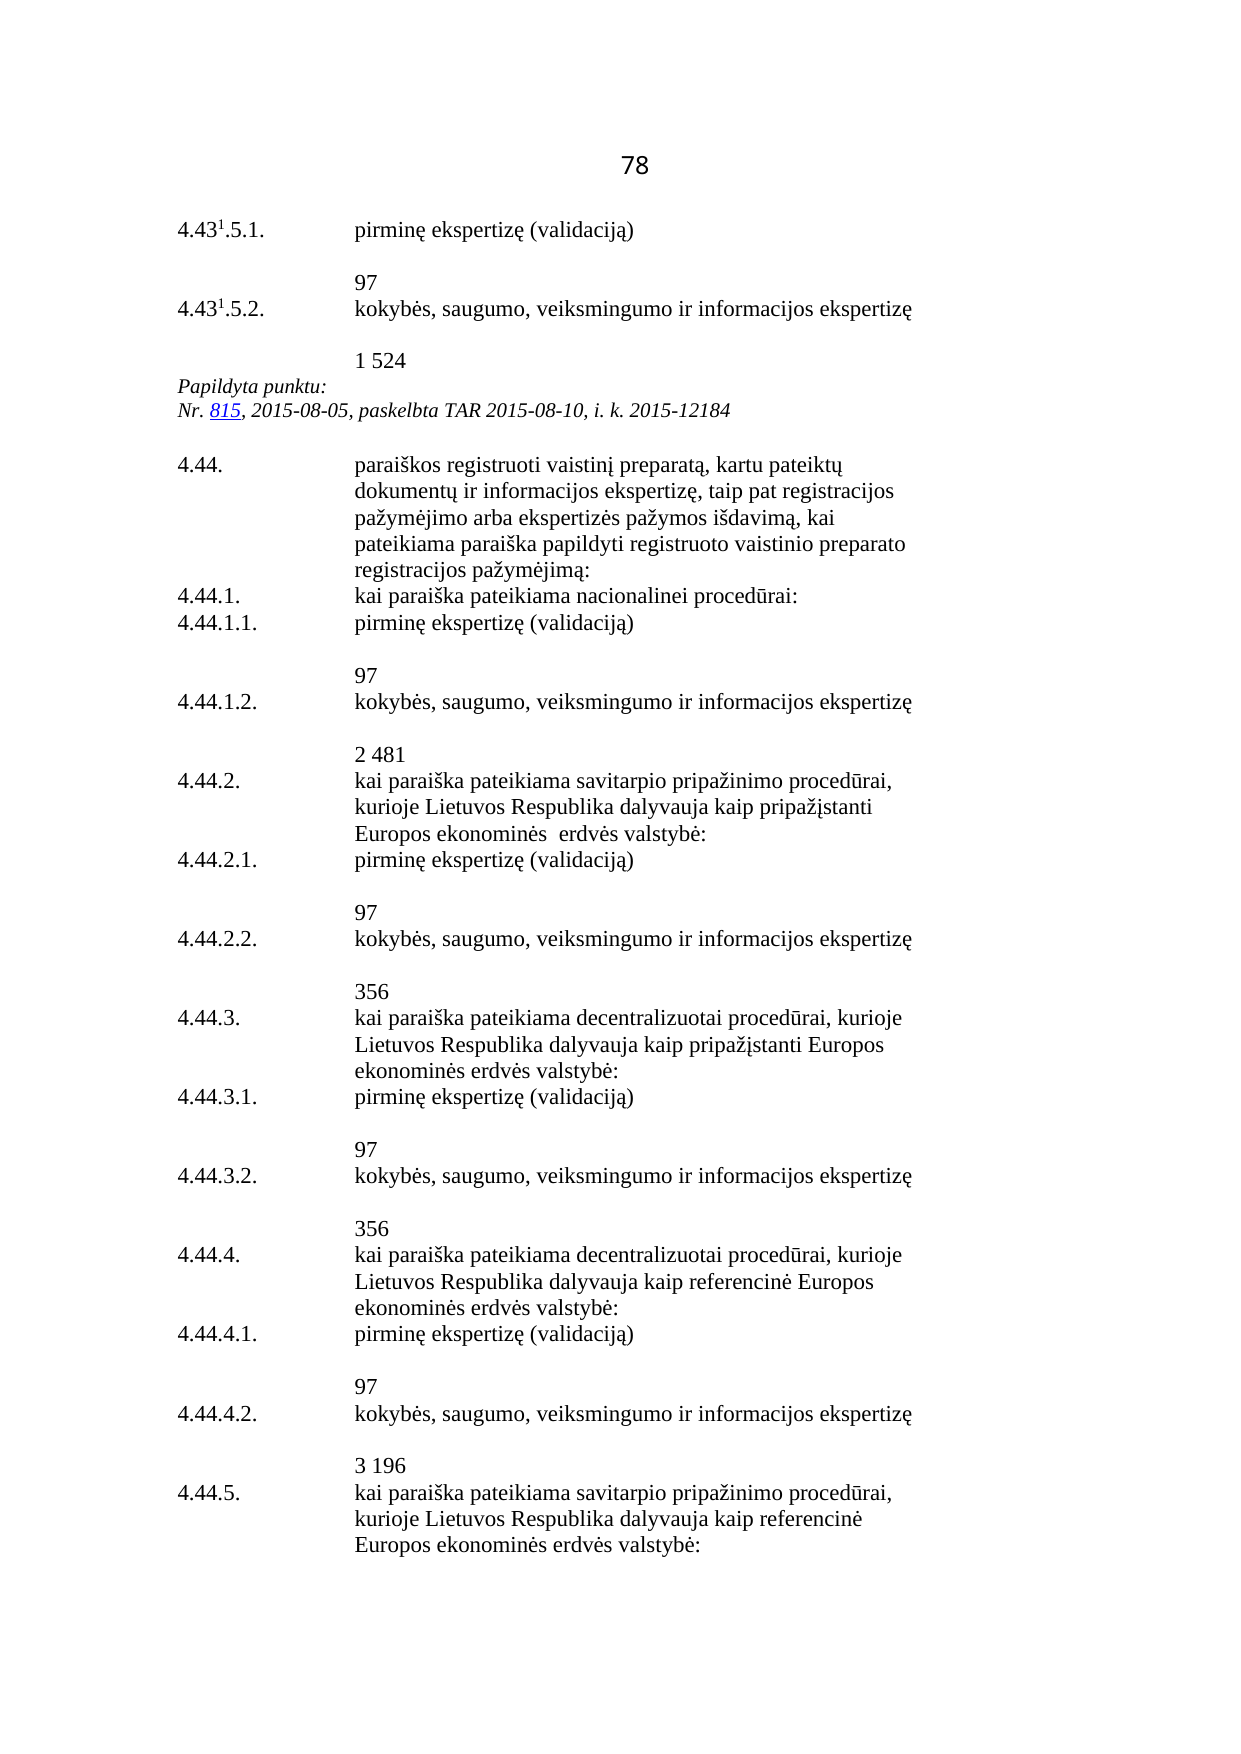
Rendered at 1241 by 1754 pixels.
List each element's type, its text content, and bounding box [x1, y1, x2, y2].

text 4.44.2.2. kokybės, saugumo, veiksmingumo ir informacijos ekspertizę 356 [177, 925, 945, 1004]
text 4.431.5.2. kokybės, saugumo, veiksmingumo ir informacijos ekspertizę 1 524 [177, 295, 945, 374]
text 4.44.1. kai paraiška pateikiama nacionalinei procedūrai: [177, 583, 945, 609]
text pažymėjimo arba ekspertizės pažymos išdavimą, kai [354, 503, 945, 530]
text 4.44.3.1. pirminę ekspertizę (validaciją) 97 [177, 1083, 945, 1162]
text ekonominės erdvės valstybė: [354, 1294, 945, 1321]
text 4.44.1.2. kokybės, saugumo, veiksmingumo ir informacijos ekspertizę 2 481 [177, 688, 945, 767]
text 4.44.1.1. pirminę ekspertizę (validaciją) 97 [177, 609, 945, 688]
text kurioje Lietuvos Respublika dalyvauja kaip pripažįstanti [354, 793, 945, 820]
text Nr. 815, 2015-08-05, paskelbta TAR 2015-08-10, i. k. 2015-12184 [177, 398, 1093, 422]
text Papildyta punktu: [177, 374, 1093, 398]
text dokumentų ir informacijos ekspertizę, taip pat registracijos [354, 477, 945, 503]
text Europos ekonominės erdvės valstybė: [354, 1531, 945, 1558]
text 4.44.2.1. pirminę ekspertizę (validaciją) 97 [177, 846, 945, 925]
text registracijos pažymėjimą: [354, 556, 945, 583]
text Lietuvos Respublika dalyvauja kaip pripažįstanti Europos [354, 1031, 945, 1057]
text 4.44.3. kai paraiška pateikiama decentralizuotai procedūrai, kurioje [177, 1004, 945, 1031]
text 4.44.4.2. kokybės, saugumo, veiksmingumo ir informacijos ekspertizę 3 196 [177, 1399, 945, 1479]
text Lietuvos Respublika dalyvauja kaip referencinė Europos [354, 1268, 945, 1294]
text 4.44.4.1. pirminę ekspertizę (validaciją) 97 [177, 1321, 945, 1399]
text 4.44.5. kai paraiška pateikiama savitarpio pripažinimo procedūrai, [177, 1479, 945, 1505]
text kurioje Lietuvos Respublika dalyvauja kaip referencinė [354, 1505, 945, 1531]
text 4.44. paraiškos registruoti vaistinį preparatą, kartu pateiktų [177, 451, 945, 477]
text 4.431.5.1. pirminę ekspertizę (validaciją) 97 [177, 216, 945, 295]
text 4.44.4. kai paraiška pateikiama decentralizuotai procedūrai, kurioje [177, 1241, 945, 1268]
text 4.44.3.2. kokybės, saugumo, veiksmingumo ir informacijos ekspertizę 356 [177, 1162, 945, 1241]
text ekonominės erdvės valstybė: [354, 1057, 945, 1083]
text Europos ekonominės erdvės valstybė: [354, 820, 945, 846]
text 4.44.2. kai paraiška pateikiama savitarpio pripažinimo procedūrai, [177, 767, 945, 793]
text pateikiama paraiška papildyti registruoto vaistinio preparato [354, 530, 945, 556]
